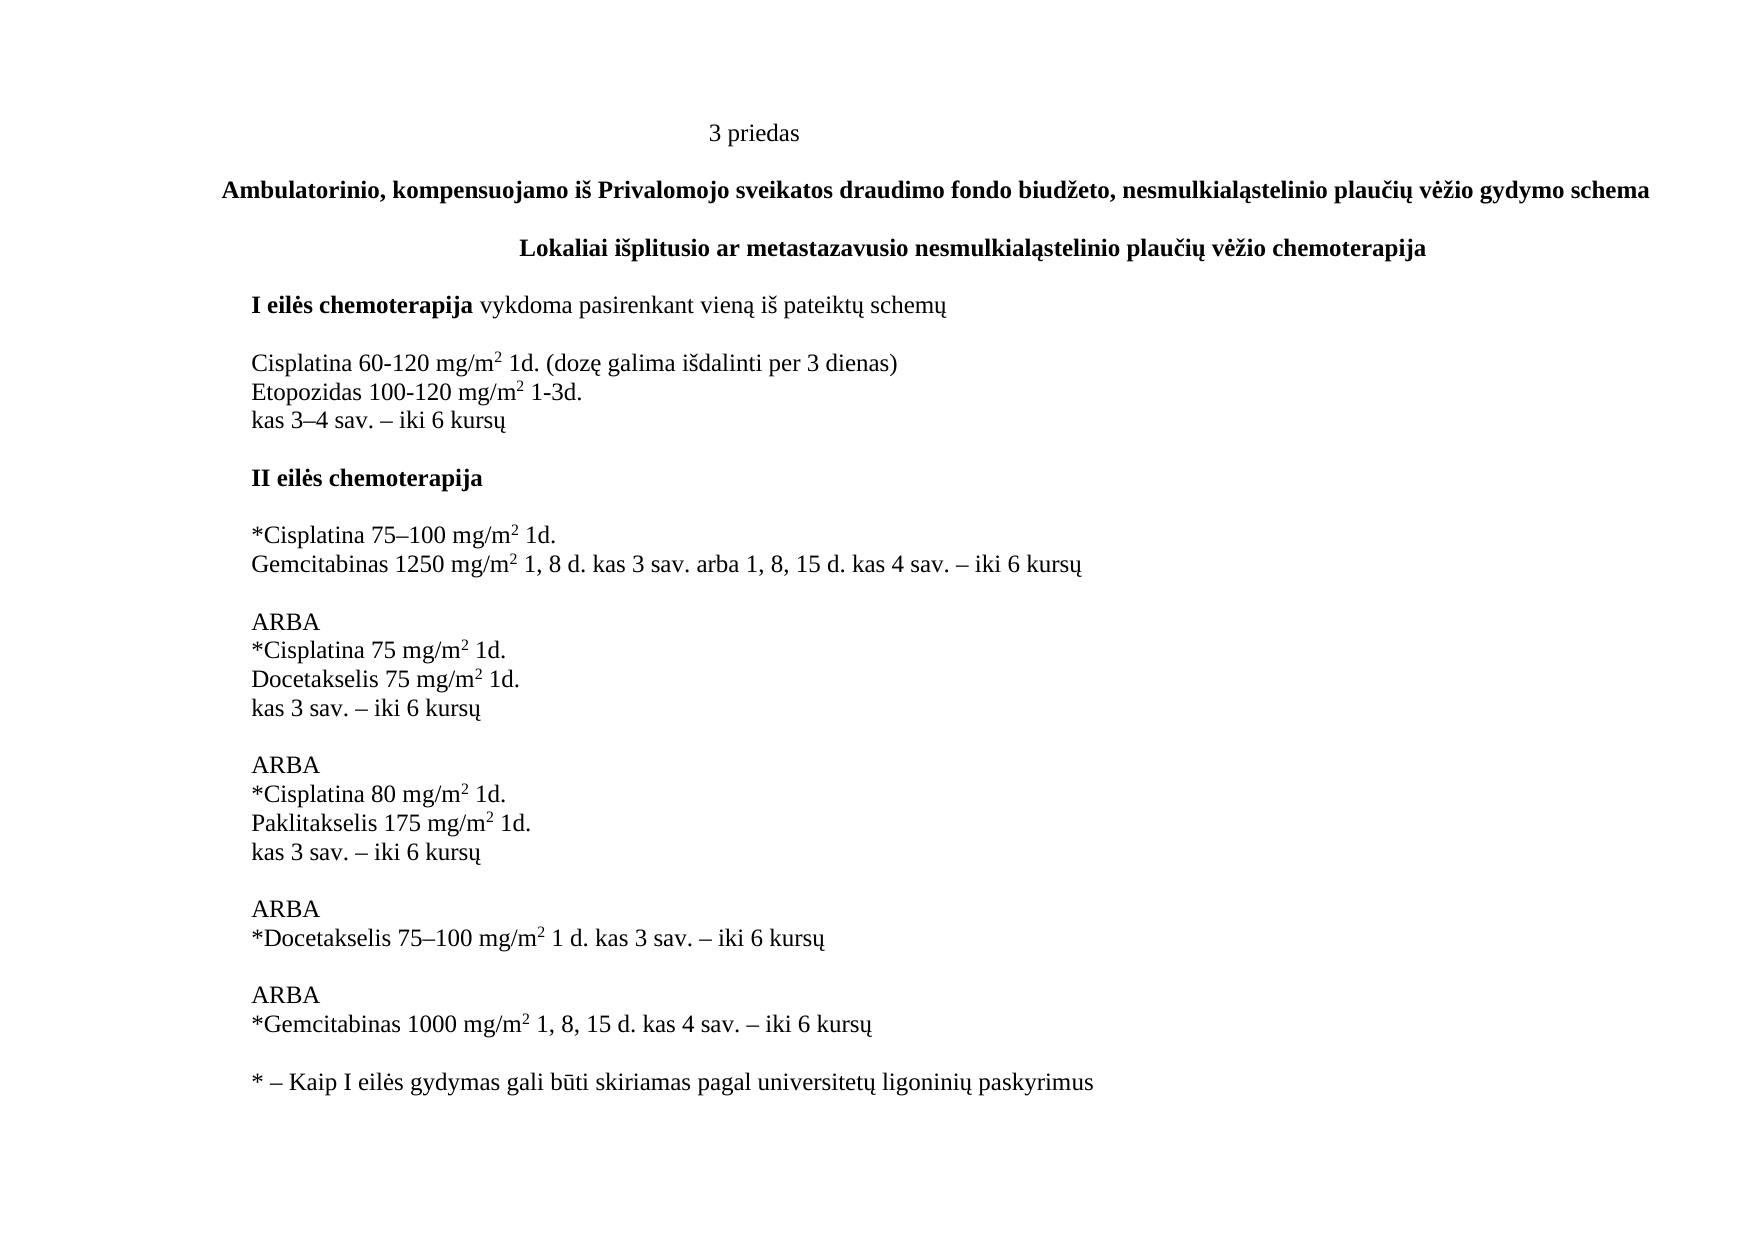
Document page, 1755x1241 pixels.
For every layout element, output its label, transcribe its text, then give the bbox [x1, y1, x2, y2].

text Docetakselis 75 mg/m2 1d. [177, 664, 1748, 693]
text ARBA [177, 894, 1695, 923]
text *Cisplatina 80 mg/m2 1d. [177, 779, 1748, 808]
text kas 3 sav. – iki 6 kursų [177, 693, 1748, 722]
text ARBA [177, 981, 1695, 1009]
text Lokaliai išplitusio ar metastazavusio nesmulkialąstelinio plaučių vėžio chemoterapija [177, 233, 1695, 262]
text *Cisplatina 75–100 mg/m2 1d. [177, 521, 1748, 549]
text ARBA [177, 607, 1748, 636]
text II eilės chemoterapija [177, 463, 1695, 492]
text ARBA [177, 751, 1695, 779]
text kas 3 sav. – iki 6 kursų [177, 837, 1695, 866]
text Etopozidas 100-120 mg/m2 1-3d. [177, 377, 1695, 406]
text Gemcitabinas 1250 mg/m2 1, 8 d. kas 3 sav. arba 1, 8, 15 d. kas 4 sav. – iki 6 kursų [177, 549, 1748, 578]
text Ambulatorinio, kompensuojamo iš Privalomojo sveikatos draudimo fondo biudžeto, nesmulkialąstelinio plaučių vėžio gydymo schema [177, 176, 1695, 204]
text *Cisplatina 75 mg/m2 1d. [177, 636, 1748, 664]
text Cisplatina 60-120 mg/m2 1d. (dozę galima išdalinti per 3 dienas) [177, 348, 1695, 377]
text Paklitakselis 175 mg/m2 1d. [177, 808, 1748, 837]
text *Docetakselis 75–100 mg/m2 1 d. kas 3 sav. – iki 6 kursų [177, 923, 1695, 952]
text 3 priedas [177, 118, 1695, 147]
text *Gemcitabinas 1000 mg/m2 1, 8, 15 d. kas 4 sav. – iki 6 kursų [177, 1009, 1748, 1038]
text * – Kaip I eilės gydymas gali būti skiriamas pagal universitetų ligoninių paskyrimus [177, 1067, 1695, 1096]
text I eilės chemoterapija vykdoma pasirenkant vieną iš pateiktų schemų [177, 291, 1695, 319]
text kas 3–4 sav. – iki 6 kursų [177, 406, 1748, 434]
